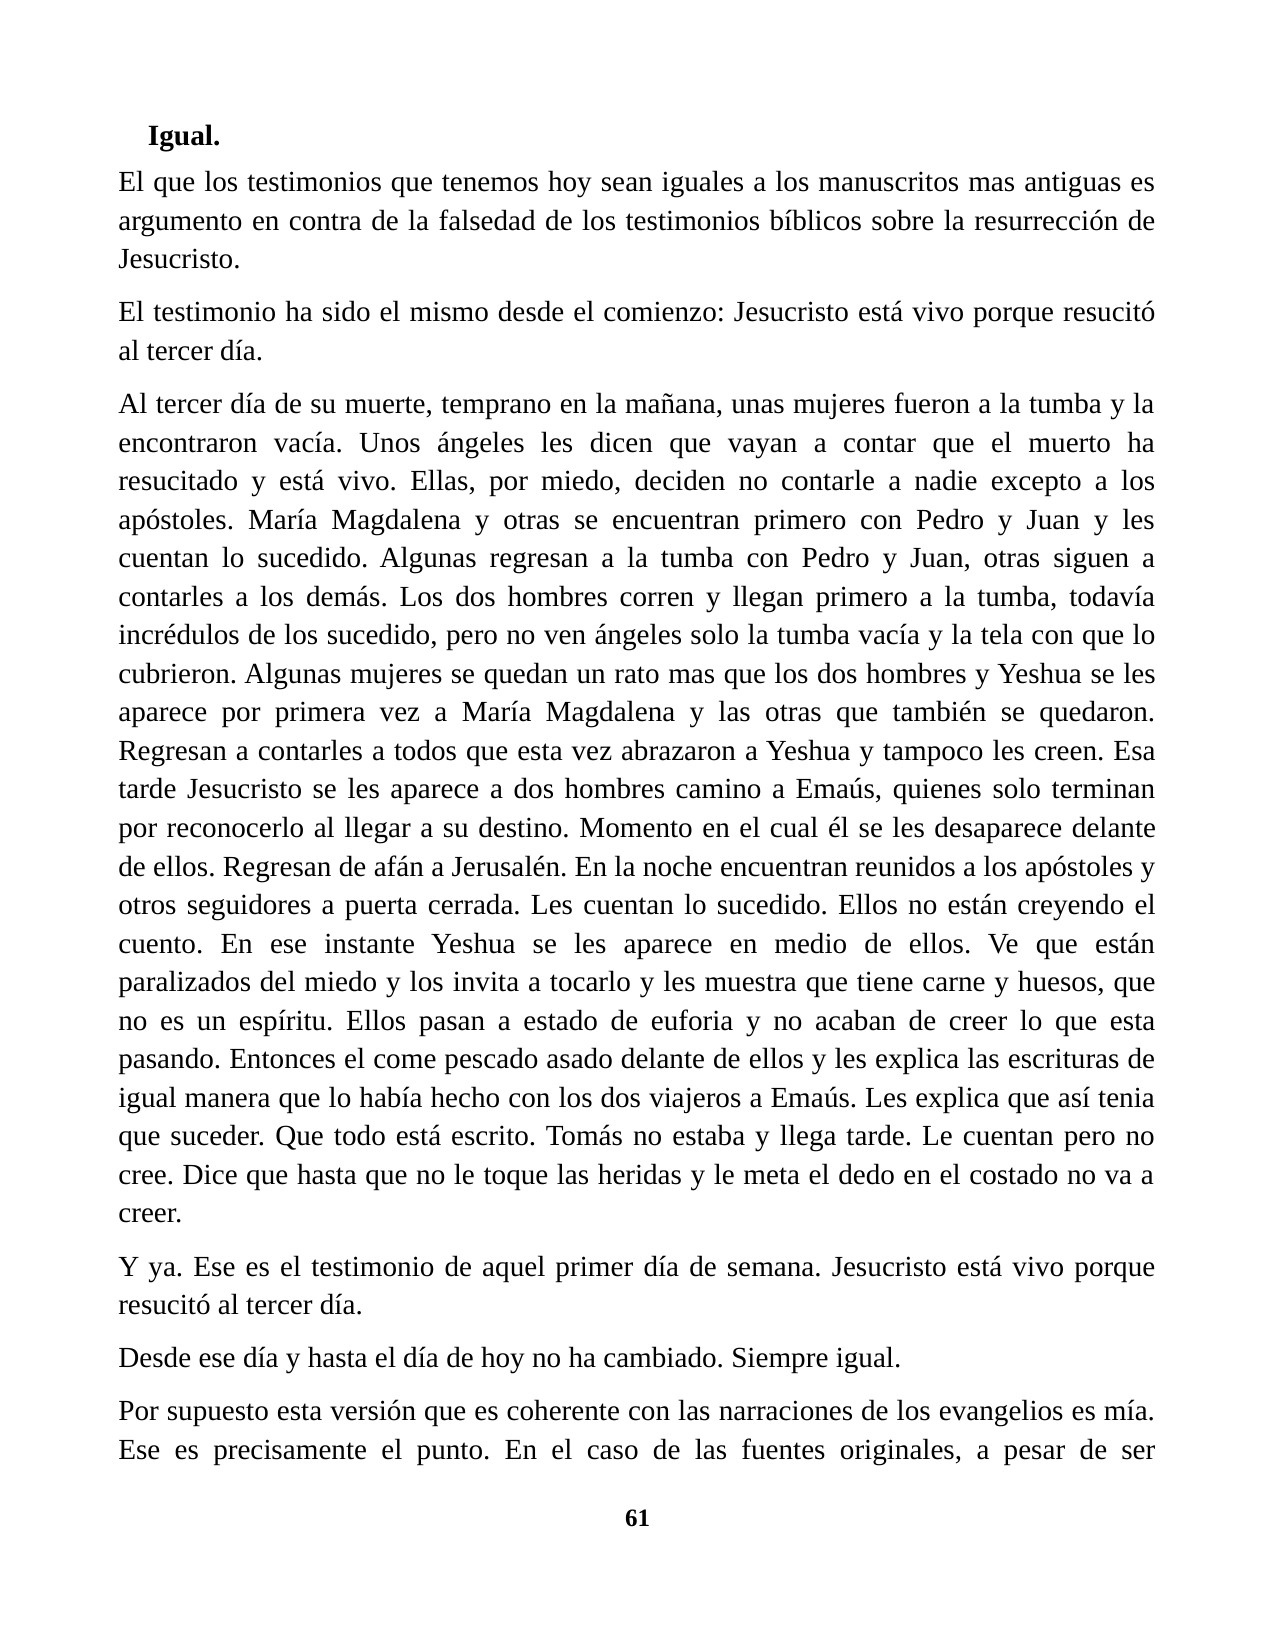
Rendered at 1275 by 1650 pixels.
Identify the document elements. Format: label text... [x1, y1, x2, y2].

text El testimonio ha sido el mismo desde el comienzo: Jesucristo está vivo porque resucitó al tercer día. [118, 294, 1157, 367]
text Por supuesto esta versión que es coherente con las narraciones de los evangelios es mía. Ese es precisamente el punto. En el caso de las fuentes originales, a pesar de ser [118, 1393, 1157, 1466]
text Al tercer día de su muerte, temprano en la mañana, unas mujeres fueron a la tumba y la encontraron vacía. Unos ángeles les dicen que vayan a contar que el muerto ha resucitado y está vivo. Ellas, por miedo, deciden no contarle a nadie excepto a los apóstoles. María Magdalena y otras se encuentran primero con Pedro y Juan y les cuentan lo sucedido. Algunas regresan a la tumba con Pedro y Juan, otras siguen a contarles a los demás. Los dos hombres corren y llegan primero a la tumba, todavía incrédulos de los sucedido, pero no ven ángeles solo la tumba vacía y la tela con que lo cubrieron. Algunas mujeres se quedan un rato mas que los dos hombres y Yeshua se les aparece por primera vez a María Magdalena y las otras que también se quedaron. Regresan a contarles a todos que esta vez abrazaron a Yeshua y tampoco les creen. Esa tarde Jesucristo se les aparece a dos hombres camino a Emaús, quienes solo terminan por reconocerlo al llegar a su destino. Momento en el cual él se les desaparece delante de ellos. Regresan de afán a Jerusalén. En la noche encuentran reunidos a los apóstoles y otros seguidores a puerta cerrada. Les cuentan lo sucedido. Ellos no están creyendo el cuento. En ese instante Yeshua se les aparece en medio de ellos. Ve que están paralizados del miedo y los invita a tocarlo y les muestra que tiene carne y huesos, que no es un espíritu. Ellos pasan a estado de euforia y no acaban de creer lo que esta pasando. Entonces el come pescado asado delante de ellos y les explica las escrituras de igual manera que lo había hecho con los dos viajeros a Emaús. Les explica que así tenia que suceder. Que todo está escrito. Tomás no estaba y llega tarde. Le cuentan pero no cree. Dice que hasta que no le toque las heridas y le meta el dedo en el costado no va a creer. [118, 386, 1157, 1229]
text El que los testimonios que tenemos hoy sean iguales a los manuscritos mas antiguas es argumento en contra de la falsedad de los testimonios bíblicos sobre la resurrección de Jesucristo. [118, 164, 1157, 275]
subtitle Igual. [148, 118, 1157, 152]
text Desde ese día y hasta el día de hoy no ha cambiado. Siempre igual. [118, 1340, 1157, 1374]
text Y ya. Ese es el testimonio de aquel primer día de semana. Jesucristo está vivo porque resucitó al tercer día. [118, 1249, 1157, 1321]
